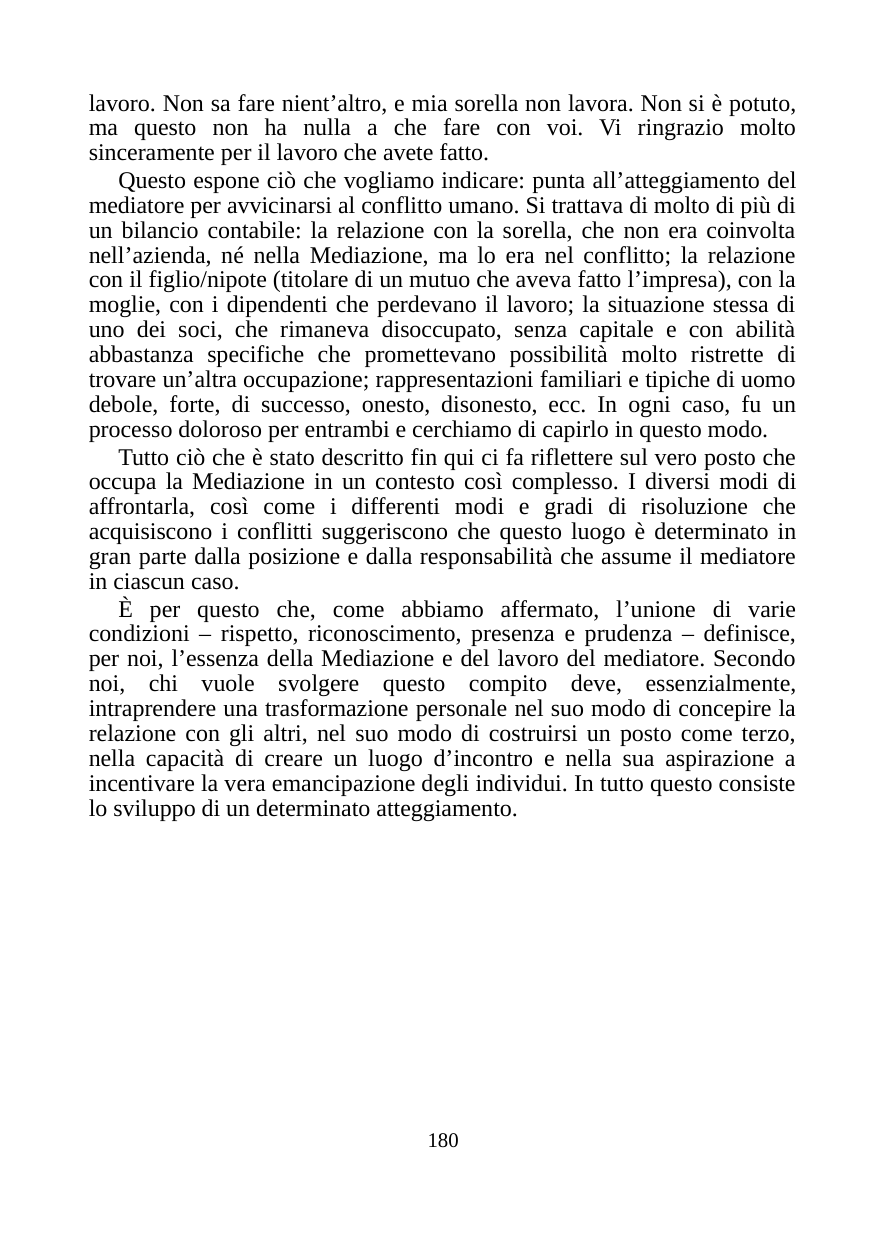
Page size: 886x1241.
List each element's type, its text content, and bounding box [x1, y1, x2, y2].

text Tutto ciò che è stato descritto fin qui ci fa riflettere sul vero posto che occupa la Mediazione in un contesto così complesso. I diversi modi di affrontarla, così come i differenti modi e gradi di risoluzione che acquisiscono i conflitti suggeriscono che questo luogo è determinato in gran parte dalla posizione e dalla responsabilità che assume il mediatore in ciascun caso. [88, 442, 797, 594]
text lavoro. Non sa fare nient’altro, e mia sorella non lavora. Non si è potuto, ma questo non ha nulla a che fare con voi. Vi ringrazio molto sinceramente per il lavoro che avete fatto. [88, 88, 797, 166]
text Questo espone ciò che vogliamo indicare: punta all’atteggiamento del mediatore per avvicinarsi al conflitto umano. Si trattava di molto di più di un bilancio contabile: la relazione con la sorella, che non era coinvolta nell’azienda, né nella Mediazione, ma lo era nel conflitto; la relazione con il figlio/nipote (titolare di un mutuo che aveva fatto l’impresa), con la moglie, con i dipendenti che perdevano il lavoro; la situazione stessa di uno dei soci, che rimaneva disoccupato, senza capitale e con abilità abbastanza specifiche che promettevano possibilità molto ristrette di trovare un’altra occupazione; rappresentazioni familiari e tipiche di uomo debole, forte, di successo, onesto, disonesto, ecc. In ogni caso, fu un processo doloroso per entrambi e cerchiamo di capirlo in questo modo. [88, 166, 797, 442]
text È per questo che, come abbiamo affermato, l’unione di varie condizioni – rispetto, riconoscimento, presenza e prudenza – definisce, per noi, l’essenza della Mediazione e del lavoro del mediatore. Secondo noi, chi vuole svolgere questo compito deve, essenzialmente, intraprendere una trasformazione personale nel suo modo di concepire la relazione con gli altri, nel suo modo di costruirsi un posto come terzo, nella capacità di creare un luogo d’incontro e nella sua aspirazione a incentivare la vera emancipazione degli individui. In tutto questo consiste lo sviluppo di un determinato atteggiamento. [88, 594, 797, 821]
